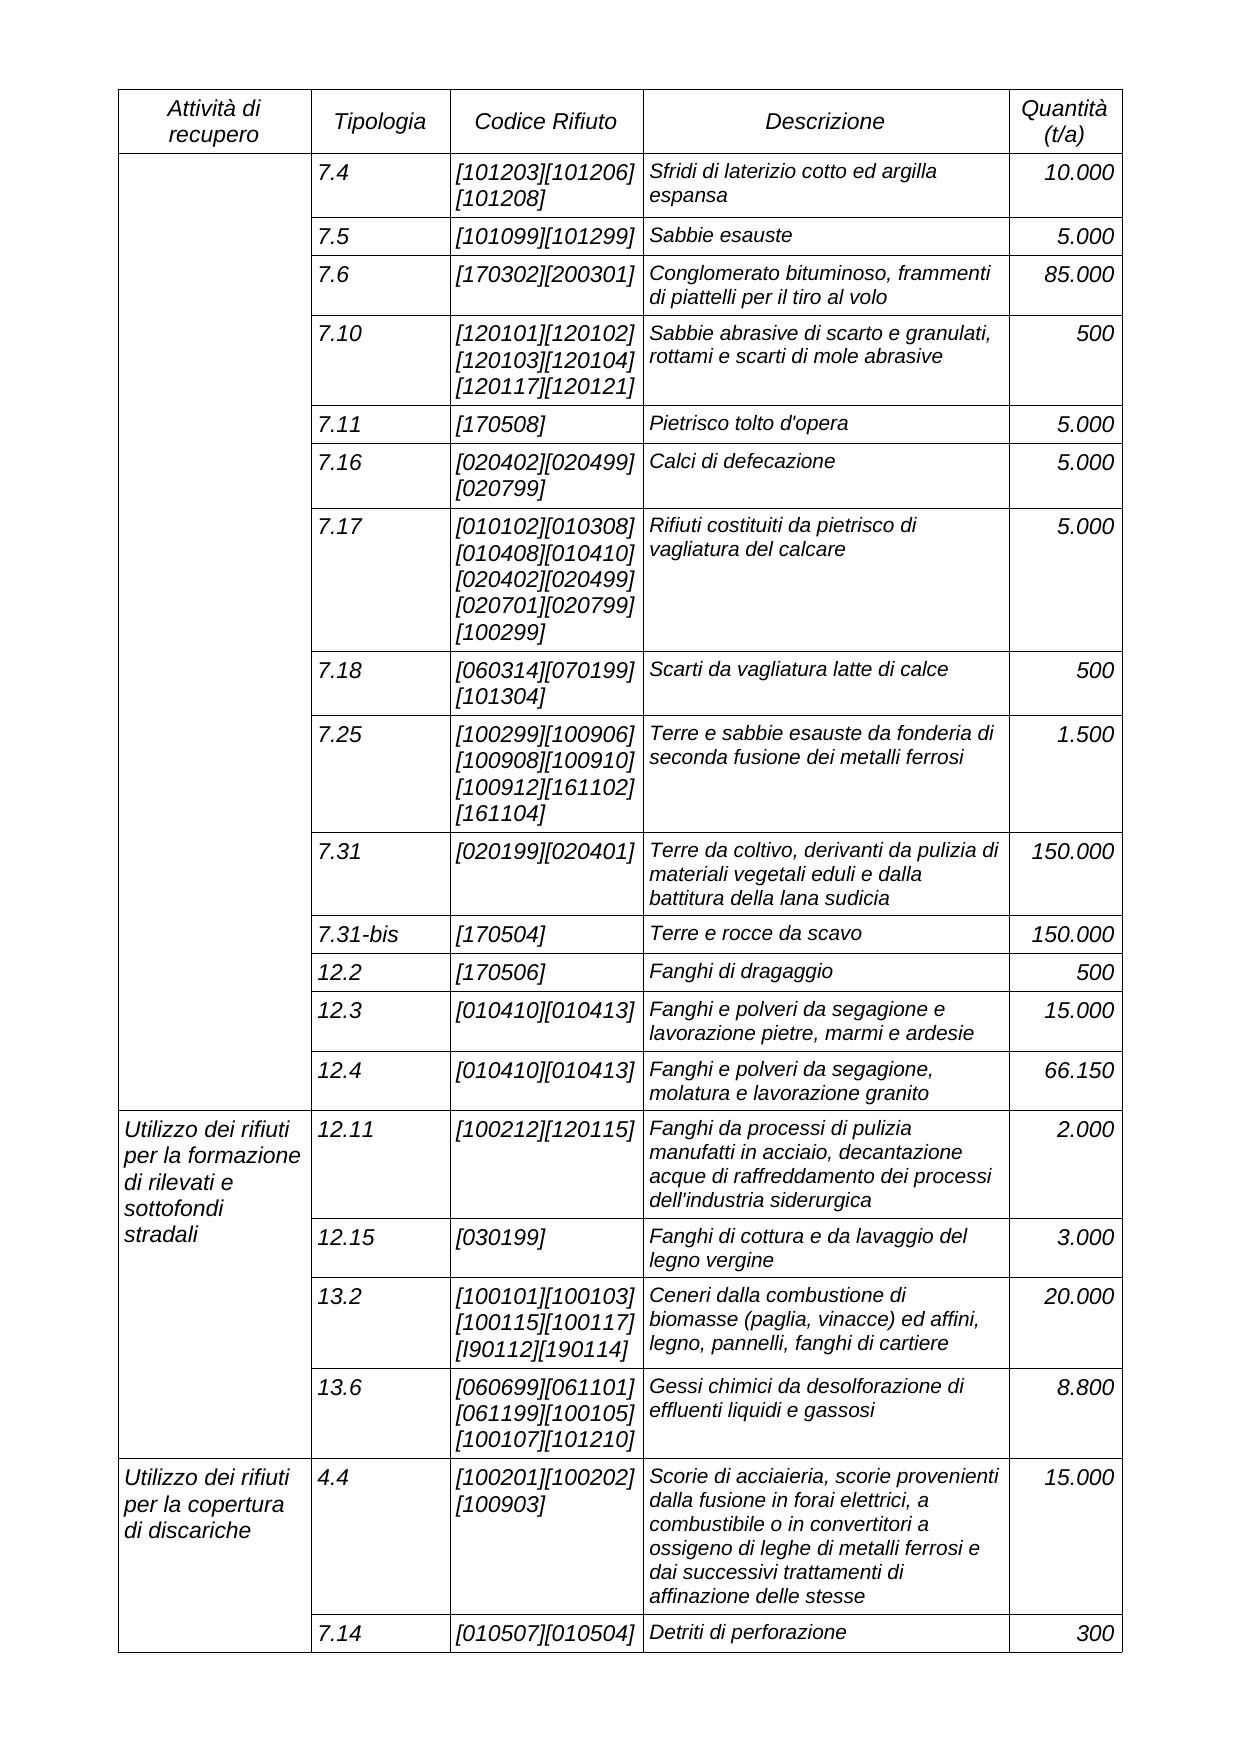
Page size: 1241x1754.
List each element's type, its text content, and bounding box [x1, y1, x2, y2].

table_cell 7.6 [312, 256, 450, 314]
table_cell 7.4 [312, 154, 450, 217]
table_cell [100201][100202][100903] [451, 1459, 643, 1614]
table_cell Rifiuti costituiti da pietrisco di vagliatura del calcare [644, 509, 1009, 651]
table_header Attività di recupero [119, 90, 311, 153]
table_cell 1.500 [1010, 716, 1122, 832]
table_cell 7.18 [312, 652, 450, 715]
table_cell Scorie di acciaieria, scorie provenienti dalla fusione in forai elettrici, a combustibile o in convertitori a ossigeno di leghe di metalli ferrosi e dai successivi trattamenti di affinazione delle stesse [644, 1459, 1009, 1614]
table_cell [010507][010504] [451, 1615, 643, 1652]
table_cell Utilizzo dei rifiuti per la copertura di discariche [119, 1459, 311, 1652]
table_cell [100101][100103][100115][100117][I90112][190114] [451, 1278, 643, 1368]
table_cell 150.000 [1010, 916, 1122, 953]
table_cell Fanghi da processi di pulizia manufatti in acciaio, decantazione acque di raffreddamento dei processi dell'industria siderurgica [644, 1111, 1009, 1218]
table_cell [100212][120115] [451, 1111, 643, 1218]
table_cell 7.11 [312, 406, 450, 443]
table_cell 500 [1010, 316, 1122, 405]
table_cell 15.000 [1010, 1459, 1122, 1614]
table_cell [101203][101206][101208] [451, 154, 643, 217]
table_cell 12.2 [312, 954, 450, 991]
table_cell [170504] [451, 916, 643, 953]
table_cell Conglomerato bituminoso, frammenti di piattelli per il tiro al volo [644, 256, 1009, 314]
table_cell [170506] [451, 954, 643, 991]
table_cell [030199] [451, 1219, 643, 1277]
table_cell 500 [1010, 954, 1122, 991]
table_cell Fanghi di dragaggio [644, 954, 1009, 991]
table_cell Fanghi e polveri da segagione, molatura e lavorazione granito [644, 1052, 1009, 1110]
table_cell Fanghi e polveri da segagione e lavorazione pietre, marmi e ardesie [644, 992, 1009, 1051]
table_header Quantità (t/a) [1010, 90, 1122, 153]
table_cell Sfridi di laterizio cotto ed argilla espansa [644, 154, 1009, 217]
table_cell 3.000 [1010, 1219, 1122, 1277]
table_header Codice Rifiuto [451, 90, 643, 153]
table_cell 2.000 [1010, 1111, 1122, 1218]
table_cell [010410][010413] [451, 992, 643, 1051]
table_cell [020402][020499][020799] [451, 444, 643, 507]
table_header Tipologia [312, 90, 450, 153]
table_cell 15.000 [1010, 992, 1122, 1051]
table_cell 12.15 [312, 1219, 450, 1277]
table_cell Utilizzo dei rifiuti per la formazione di rilevati e sottofondi stradali [119, 1111, 311, 1458]
table_cell 66.150 [1010, 1052, 1122, 1110]
table_cell 7.16 [312, 444, 450, 507]
table_cell Detriti di perforazione [644, 1615, 1009, 1652]
table_cell 12.11 [312, 1111, 450, 1218]
table_cell 7.17 [312, 509, 450, 651]
table_cell 5.000 [1010, 509, 1122, 651]
table_cell 7.5 [312, 218, 450, 255]
table_cell [020199][020401] [451, 833, 643, 915]
table_cell [010410][010413] [451, 1052, 643, 1110]
table_cell [060699][061101][061199][100105][100107][101210] [451, 1369, 643, 1458]
table_cell 150.000 [1010, 833, 1122, 915]
table_cell 13.2 [312, 1278, 450, 1368]
table_cell [100299][100906][100908][100910][100912][161102][161104] [451, 716, 643, 832]
table_cell 5.000 [1010, 218, 1122, 255]
table_cell 7.10 [312, 316, 450, 405]
table_cell [060314][070199][101304] [451, 652, 643, 715]
table_cell [120101][120102][120103][120104][120117][120121] [451, 316, 643, 405]
table_cell [101099][101299] [451, 218, 643, 255]
table_cell 10.000 [1010, 154, 1122, 217]
table_cell 7.25 [312, 716, 450, 832]
table_cell [170302][200301] [451, 256, 643, 314]
table_cell Scarti da vagliatura latte di calce [644, 652, 1009, 715]
table_cell 5.000 [1010, 406, 1122, 443]
table_cell Gessi chimici da desolforazione di effluenti liquidi e gassosi [644, 1369, 1009, 1458]
table_cell 20.000 [1010, 1278, 1122, 1368]
table_cell Terre e sabbie esauste da fonderia di seconda fusione dei metalli ferrosi [644, 716, 1009, 832]
table_cell 5.000 [1010, 444, 1122, 507]
table_header Descrizione [644, 90, 1009, 153]
table_cell 500 [1010, 652, 1122, 715]
table_cell Calci di defecazione [644, 444, 1009, 507]
table_cell [119, 154, 311, 1110]
table_cell Ceneri dalla combustione di biomasse (paglia, vinacce) ed affini, legno, pannelli, fanghi di cartiere [644, 1278, 1009, 1368]
table_cell 85.000 [1010, 256, 1122, 314]
table_cell Terre da coltivo, derivanti da pulizia di materiali vegetali eduli e dalla battitura della lana sudicia [644, 833, 1009, 915]
table_cell Sabbie abrasive di scarto e granulati, rottami e scarti di mole abrasive [644, 316, 1009, 405]
table_cell 12.4 [312, 1052, 450, 1110]
table_cell 300 [1010, 1615, 1122, 1652]
table_cell 7.31-bis [312, 916, 450, 953]
table_cell 13.6 [312, 1369, 450, 1458]
table_cell 7.14 [312, 1615, 450, 1652]
table_cell 8.800 [1010, 1369, 1122, 1458]
table_cell [170508] [451, 406, 643, 443]
table_cell Terre e rocce da scavo [644, 916, 1009, 953]
table_cell 7.31 [312, 833, 450, 915]
table_cell 4.4 [312, 1459, 450, 1614]
table_cell Sabbie esauste [644, 218, 1009, 255]
table_cell Fanghi di cottura e da lavaggio del legno vergine [644, 1219, 1009, 1277]
table_cell 12.3 [312, 992, 450, 1051]
table_cell [010102][010308][010408][010410][020402][020499][020701][020799][100299] [451, 509, 643, 651]
table_cell Pietrisco tolto d'opera [644, 406, 1009, 443]
